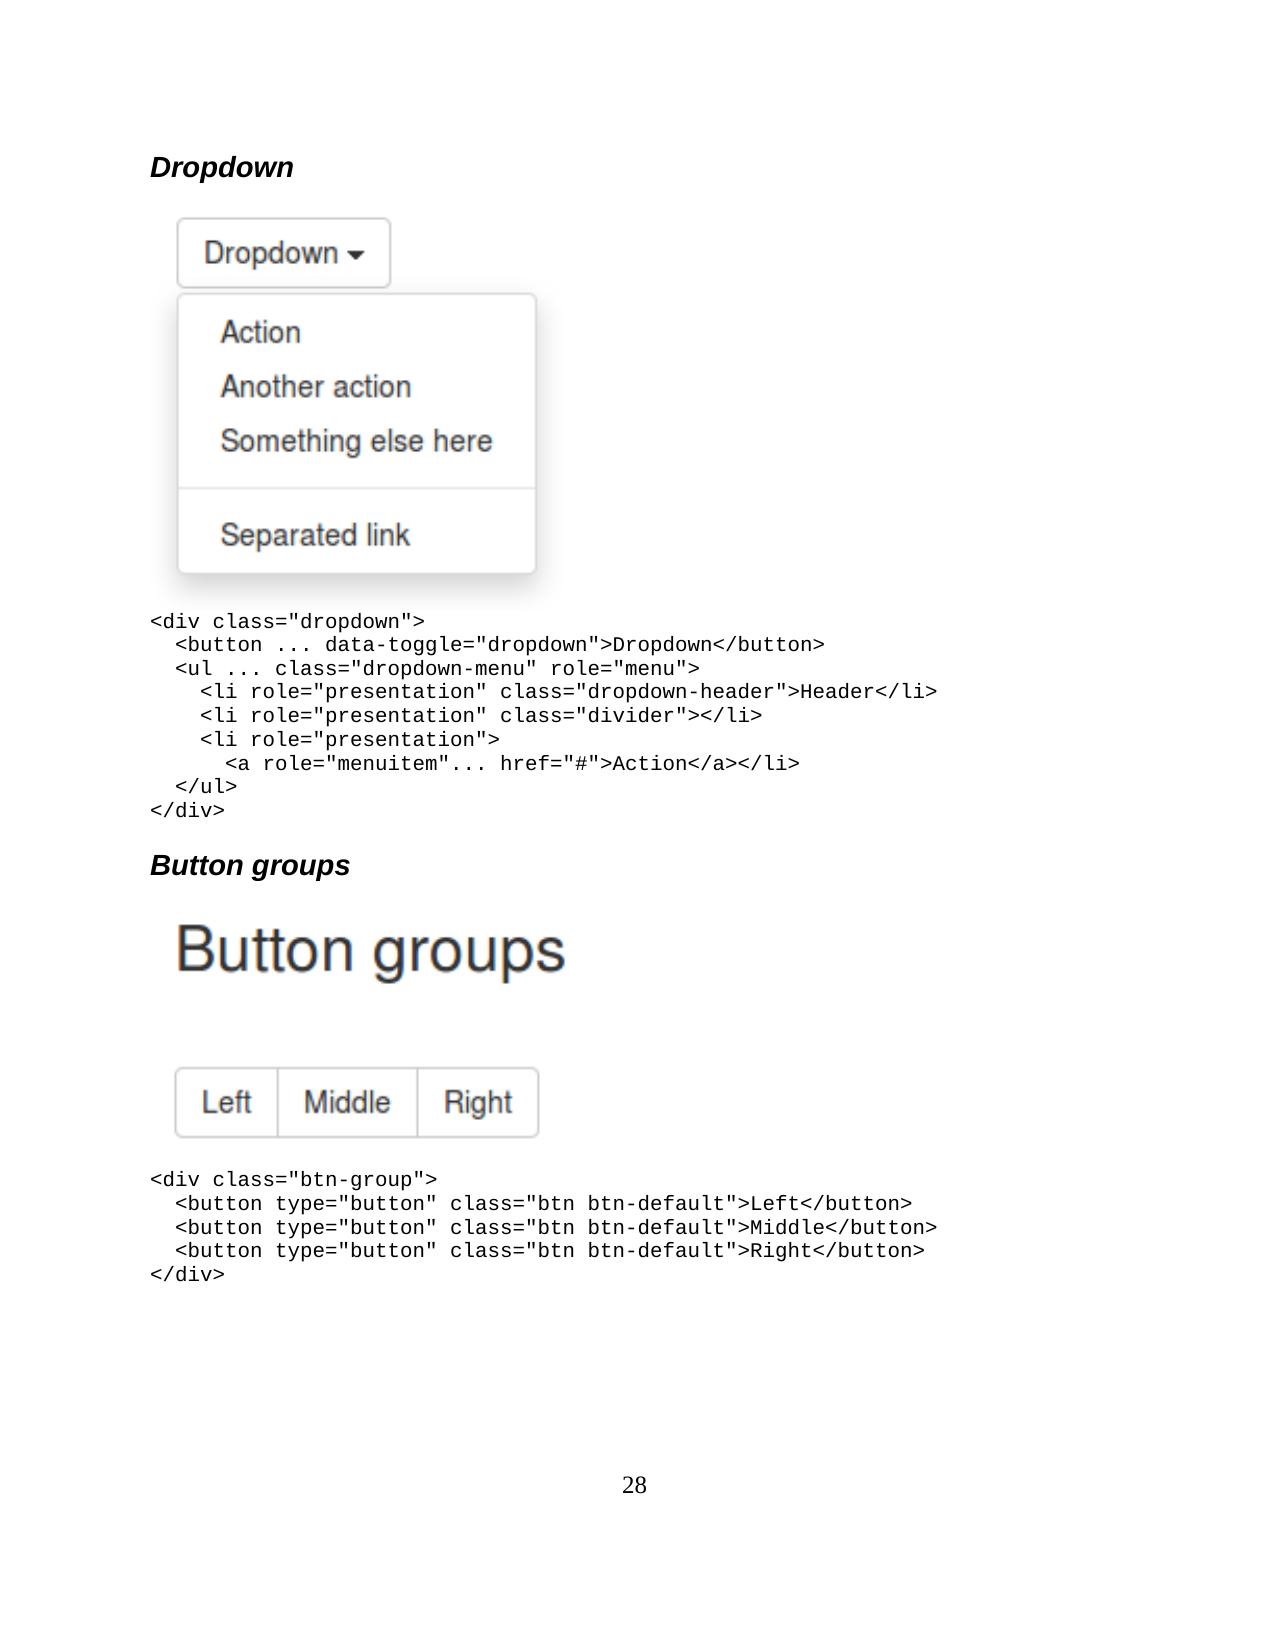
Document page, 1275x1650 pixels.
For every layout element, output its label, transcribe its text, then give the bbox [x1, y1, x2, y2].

text </div> [150, 800, 1125, 823]
text <button type="button" class="btn btn-default">Left</button> [150, 1193, 1125, 1217]
text <li role="presentation" class="divider"></li> [150, 705, 1125, 729]
text <div class="btn-group"> [150, 1169, 1125, 1193]
text <button ... data-toggle="dropdown">Dropdown</button> [150, 634, 1125, 658]
text <ul ... class="dropdown-menu" role="menu"> [150, 658, 1125, 682]
text </div> [150, 1264, 1125, 1288]
picture [150, 196, 571, 611]
subtitle Dropdown [150, 150, 1125, 183]
text <li role="presentation"> [150, 729, 1125, 752]
text <button type="button" class="btn btn-default">Middle</button> [150, 1217, 1125, 1240]
text <a role="menuitem"... href="#">Action</a></li> [150, 752, 1125, 776]
subtitle Button groups [150, 848, 1125, 882]
text <button type="button" class="btn btn-default">Right</button> [150, 1240, 1125, 1264]
text <div class="dropdown"> [150, 611, 1125, 634]
picture [150, 894, 590, 1170]
text </ul> [150, 776, 1125, 800]
text <li role="presentation" class="dropdown-header">Header</li> [150, 682, 1125, 705]
